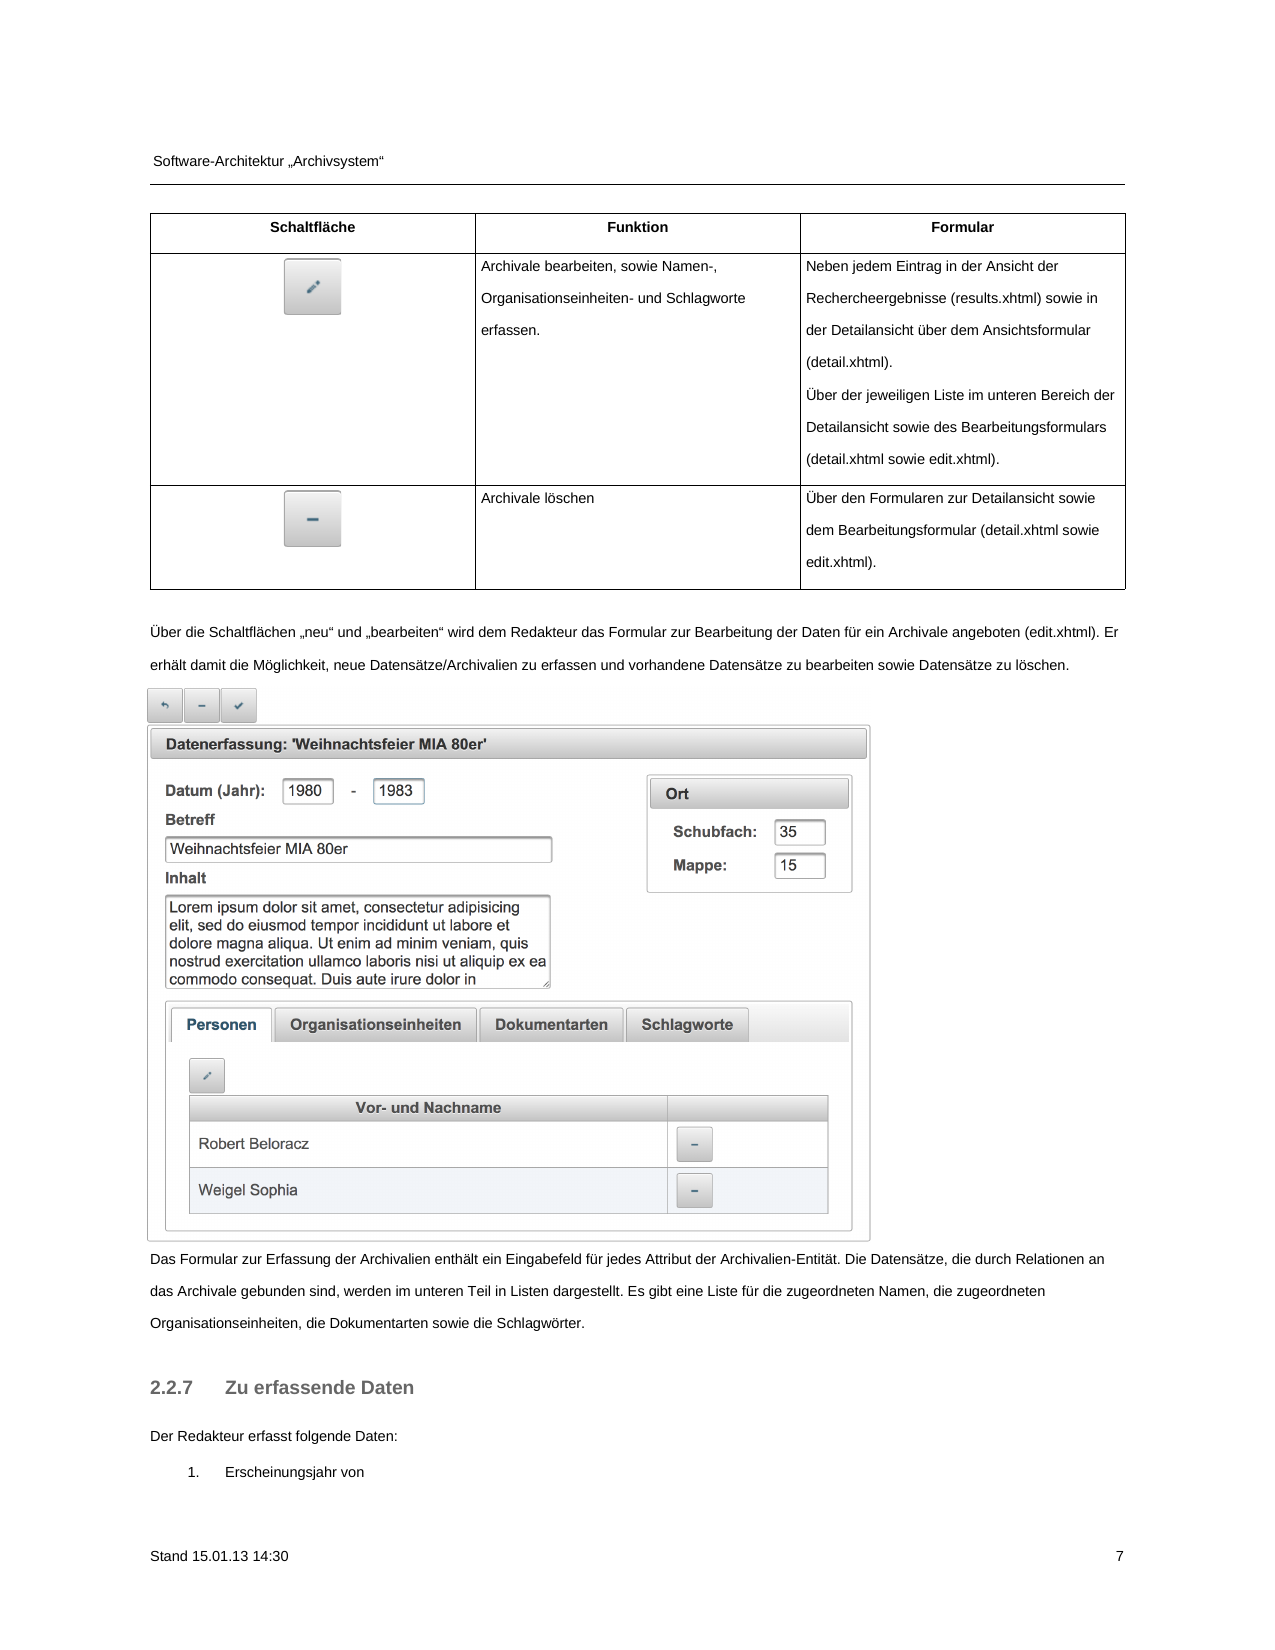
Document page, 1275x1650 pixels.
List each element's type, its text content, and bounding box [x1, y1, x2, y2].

picture [283, 258, 342, 315]
table_cell [151, 254, 475, 485]
table_header Schaltfläche [151, 214, 475, 253]
text Der Redakteur erfasst folgende Daten: [150, 1428, 1125, 1456]
list Erscheinungsjahr von [187, 1464, 1125, 1492]
table_cell [151, 486, 475, 588]
picture [283, 490, 342, 547]
table_cell Archivale löschen [476, 486, 800, 588]
text Das Formular zur Erfassung der Archivalien enthält ein Eingabefeld für jedes Attribut der Archivalien-Entität. Die Datensätze, die durch Relationen an das Archivale gebunden sind, werden im unteren Teil in Listen dargestellt. Es gibt eine Liste für die zugeordneten Namen, die zugeordneten Organisationseinheiten, die Dokumentarten sowie die Schlagwörter. [150, 1251, 1125, 1343]
picture [145, 686, 872, 1243]
table_cell Neben jedem Eintrag in der Ansicht der Rechercheergebnisse (results.xhtml) sowie in der Detailansicht über dem Ansichtsformular (detail.xhtml). Über der jeweiligen Liste im unteren Bereich der Detailansicht sowie des Bearbeitungsformulars (detail.xhtml sowie edit.xhtml). [801, 254, 1125, 485]
text Über die Schaltflächen „neu“ und „bearbeiten“ wird dem Redakteur das Formular zur Bearbeitung der Daten für ein Archivale angeboten (edit.xhtml). Er erhält damit die Möglichkeit, neue Datensätze/Archivalien zu erfassen und vorhandene Datensätze zu bearbeiten sowie Datensätze zu löschen. [150, 625, 1125, 685]
subtitle Zu erfassende Daten [150, 1377, 1125, 1414]
table_header Formular [801, 214, 1125, 253]
table_cell Über den Formularen zur Detailansicht sowie dem Bearbeitungsformular (detail.xhtml sowie edit.xhtml). [801, 486, 1125, 588]
table_header Funktion [476, 214, 800, 253]
table_cell Archivale bearbeiten, sowie Namen-, Organisationseinheiten- und Schlagworte erfassen. [476, 254, 800, 485]
